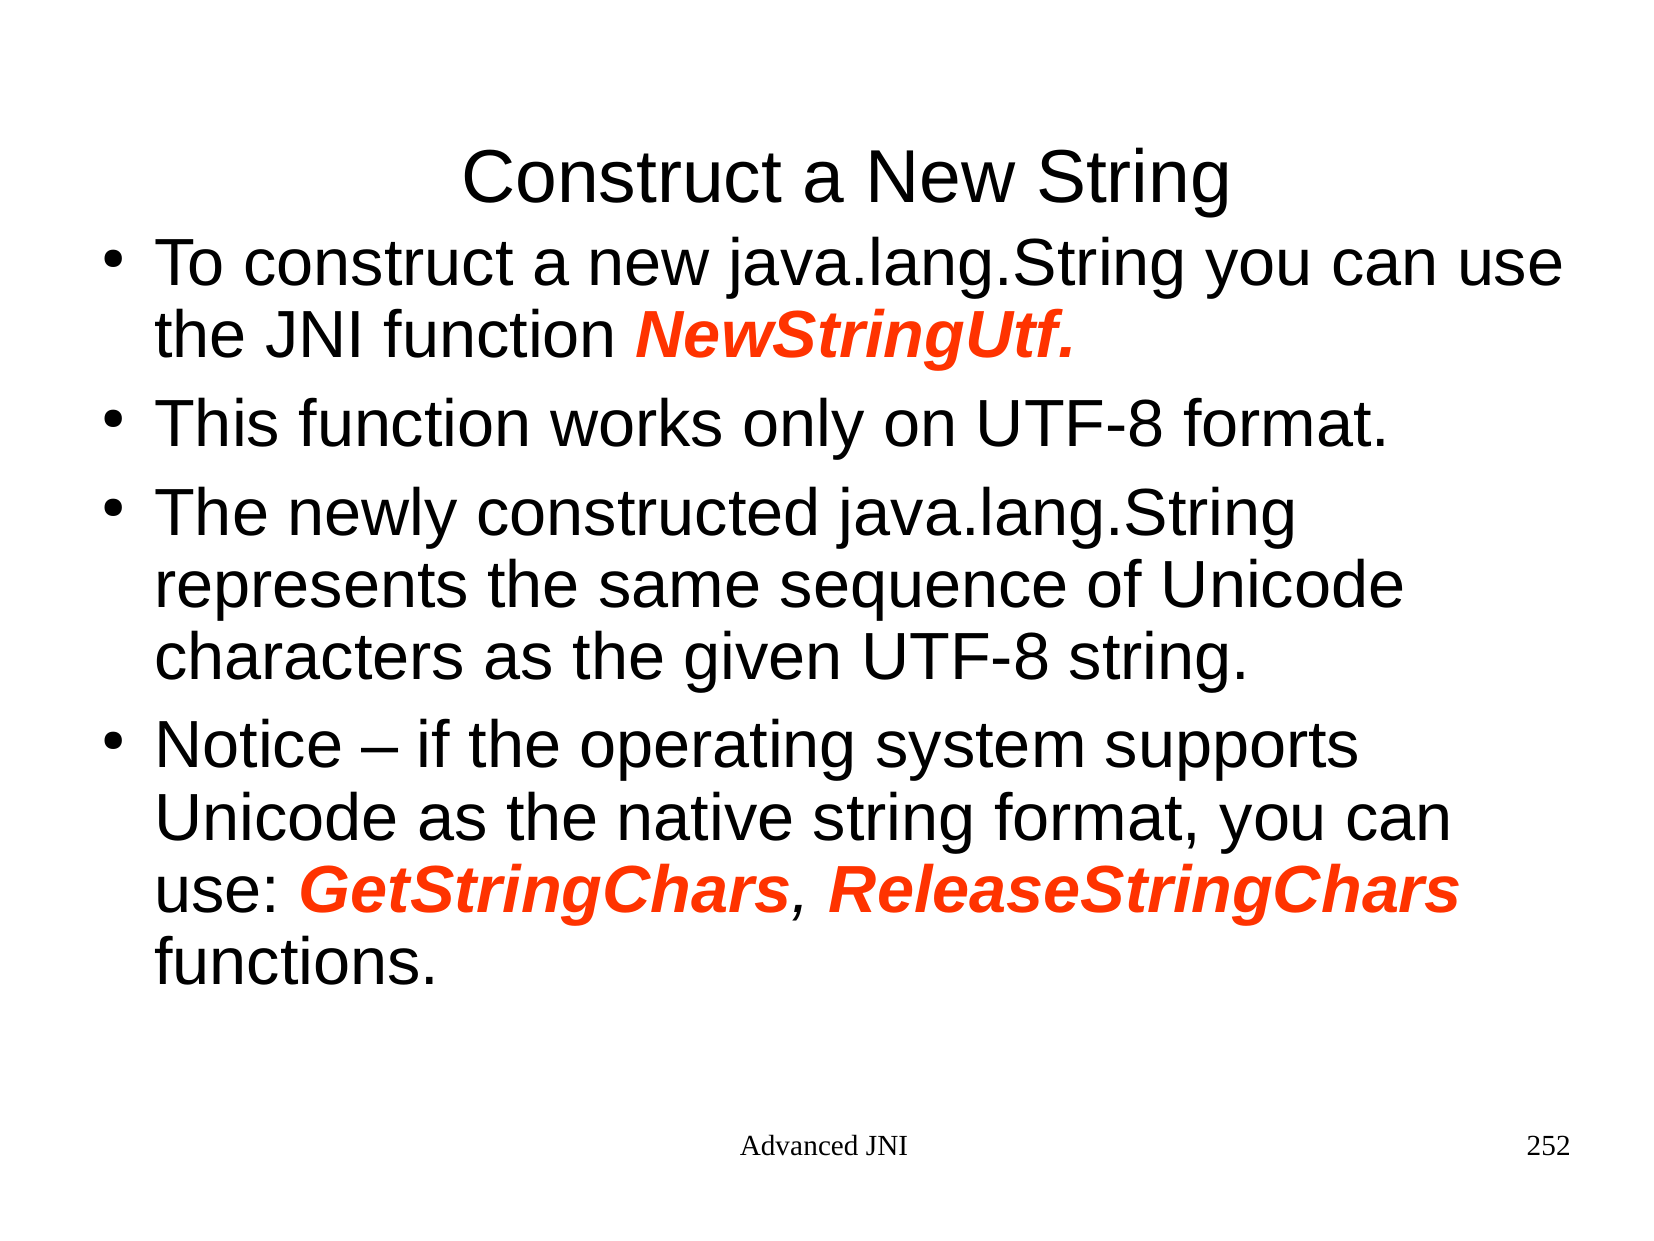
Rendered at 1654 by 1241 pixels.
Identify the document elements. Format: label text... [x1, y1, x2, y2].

title Construct a New String [68, 114, 1599, 220]
list To construct a new java.lang.String you can use the JNI function NewStringUtf. This function works only on UTF-8 format. The newly constructed java.lang.String represents the same sequence of Unicode characters as the given UTF-8 string. Notice – if the operating system supports Unicode as the native string format, you can use: GetStringChars, ReleaseStringChars functions. [68, 220, 1599, 1130]
